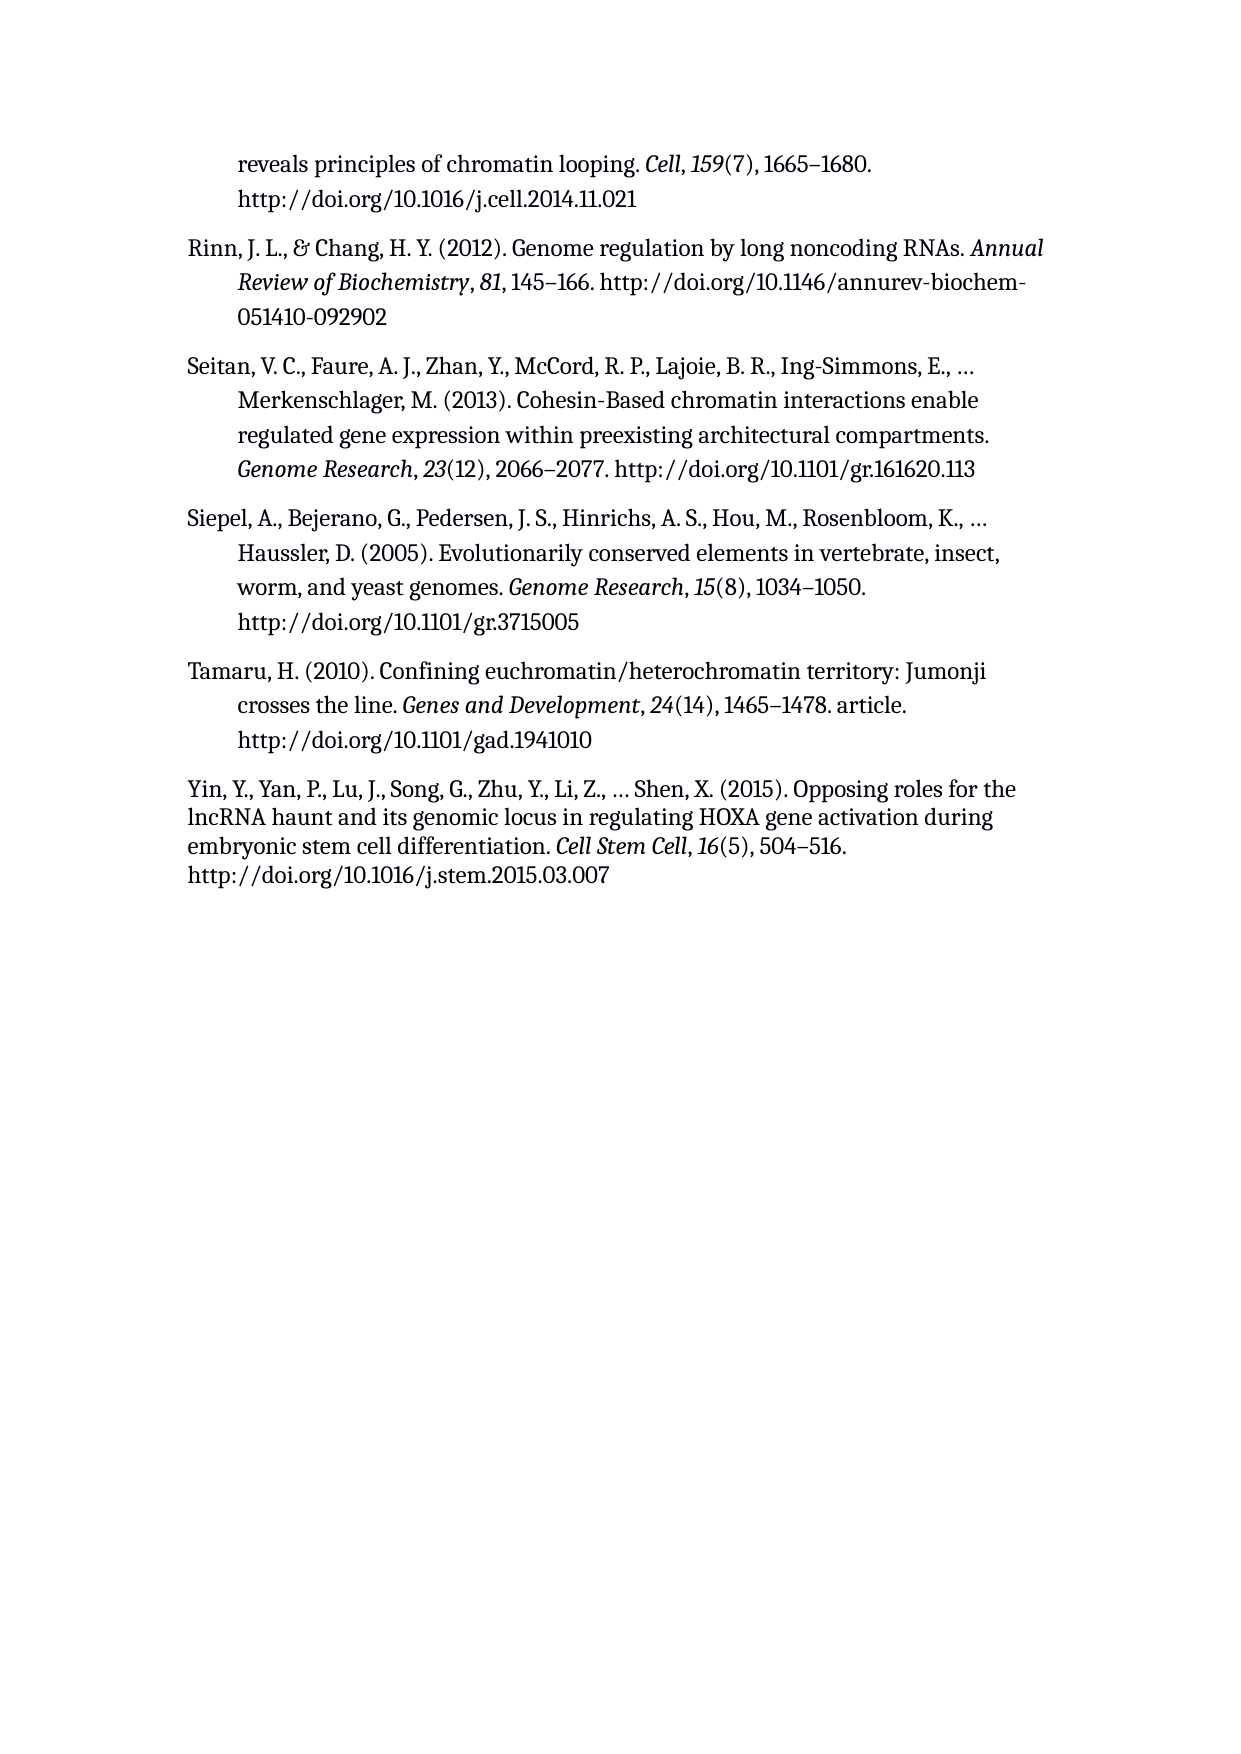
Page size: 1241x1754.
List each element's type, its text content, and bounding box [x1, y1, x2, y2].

text reveals principles of chromatin looping. Cell, 159(7), 1665–1680. http://doi.org/10.1016/j.cell.2014.11.021 [187, 150, 1053, 213]
text Rinn, J. L., & Chang, H. Y. (2012). Genome regulation by long noncoding RNAs. Annual Review of Biochemistry, 81, 145–166. http://doi.org/10.1146/annurev-biochem-051410-092902 [187, 233, 1053, 331]
text Siepel, A., Bejerano, G., Pedersen, J. S., Hinrichs, A. S., Hou, M., Rosenbloom, K., … Haussler, D. (2005). Evolutionarily conserved elements in vertebrate, insect, worm, and yeast genomes. Genome Research, 15(8), 1034–1050. http://doi.org/10.1101/gr.3715005 [187, 504, 1053, 636]
text Tamaru, H. (2010). Confining euchromatin/heterochromatin territory: Jumonji crosses the line. Genes and Development, 24(14), 1465–1478. article. http://doi.org/10.1101/gad.1941010 [187, 657, 1053, 754]
text Yin, Y., Yan, P., Lu, J., Song, G., Zhu, Y., Li, Z., … Shen, X. (2015). Opposing roles for the lncRNA haunt and its genomic locus in regulating HOXA gene activation during embryonic stem cell differentiation. Cell Stem Cell, 16(5), 504–516. http://doi.org/10.1016/j.stem.2015.03.007 [187, 774, 1053, 889]
text Seitan, V. C., Faure, A. J., Zhan, Y., McCord, R. P., Lajoie, B. R., Ing-Simmons, E., … Merkenschlager, M. (2013). Cohesin-Based chromatin interactions enable regulated gene expression within preexisting architectural compartments. Genome Research, 23(12), 2066–2077. http://doi.org/10.1101/gr.161620.113 [187, 352, 1053, 484]
